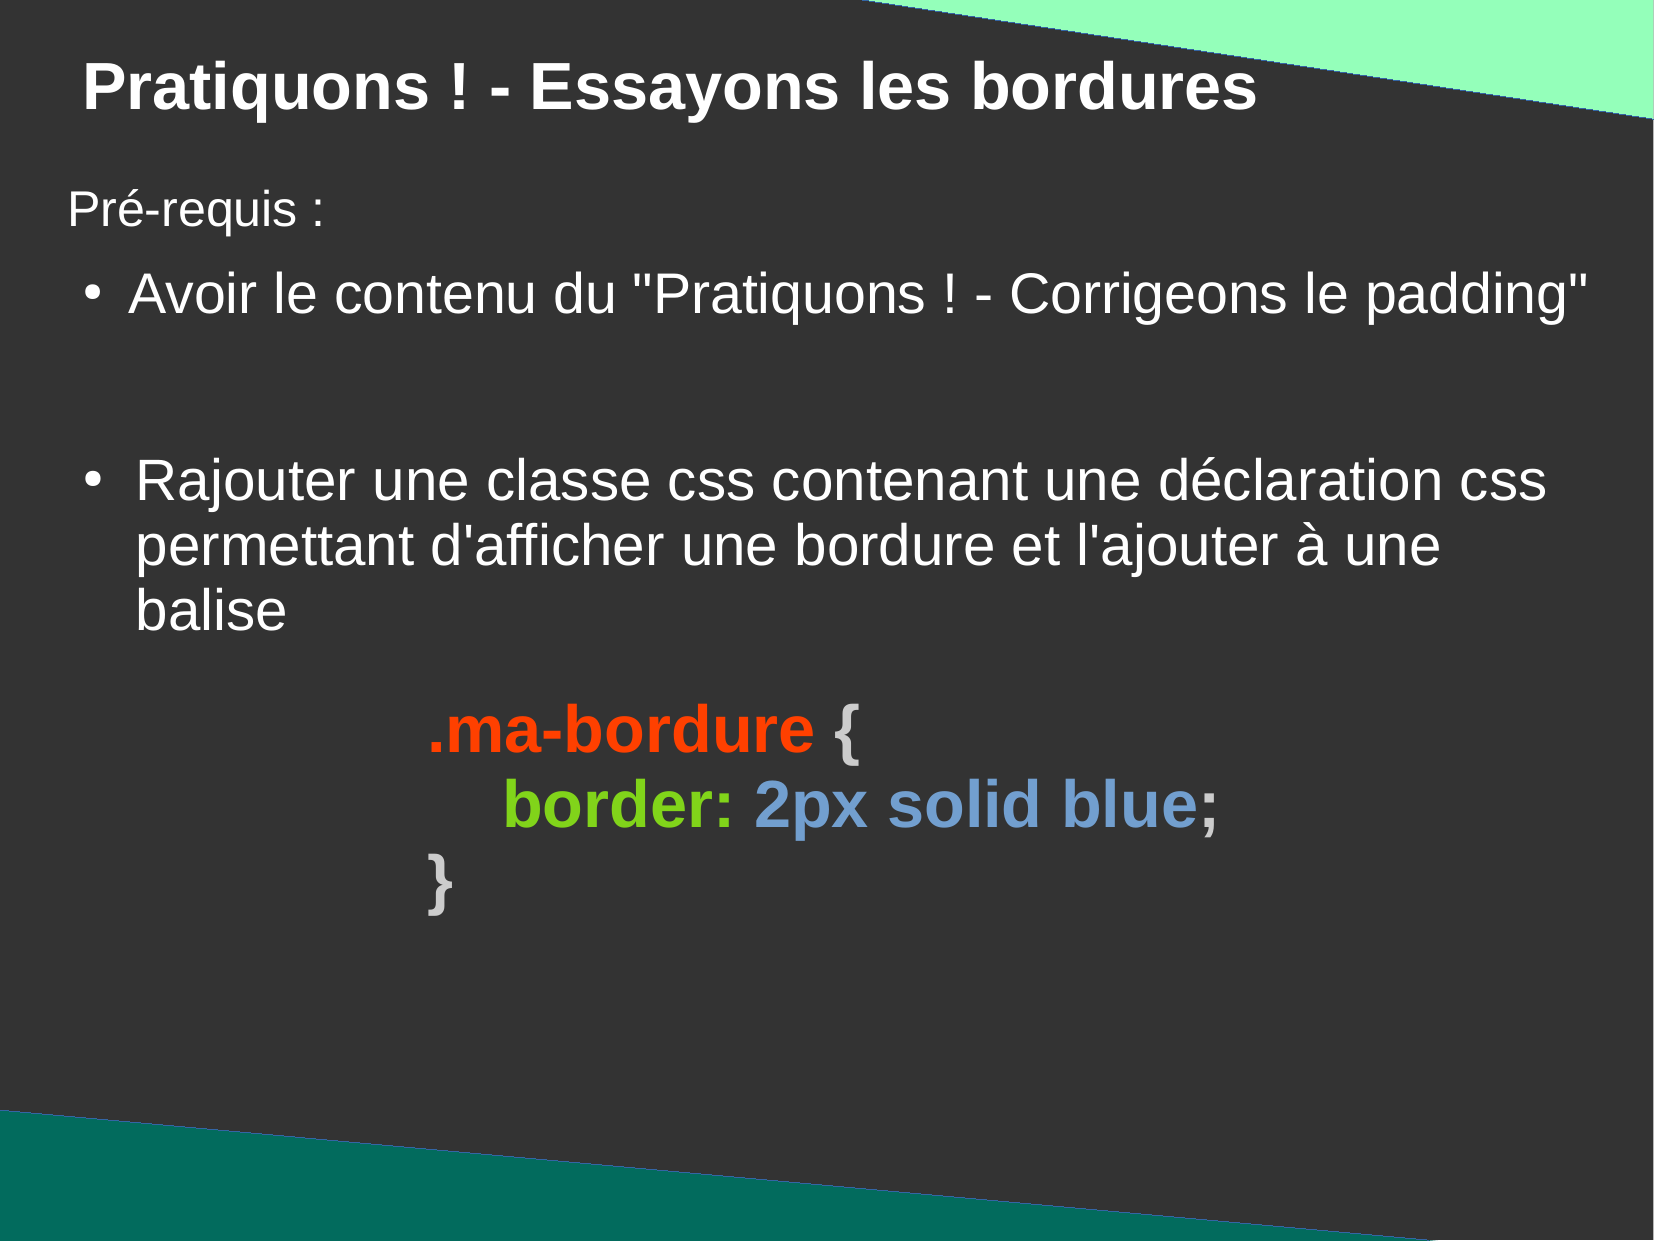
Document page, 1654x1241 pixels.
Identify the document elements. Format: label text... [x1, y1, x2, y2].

text_box [862, 0, 1654, 120]
list Pré-requis : Avoir le contenu du "Pratiquons ! - Corrigeons le padding" [67, 180, 1607, 390]
text_box .ma-bordure { border: 2px solid blue; } [412, 685, 1242, 934]
list Rajouter une classe css contenant une déclaration css permettant d'afficher une bordure et l'ajouter à une balise [64, 447, 1589, 674]
title Pratiquons ! - Essayons les bordures [82, 49, 1571, 152]
